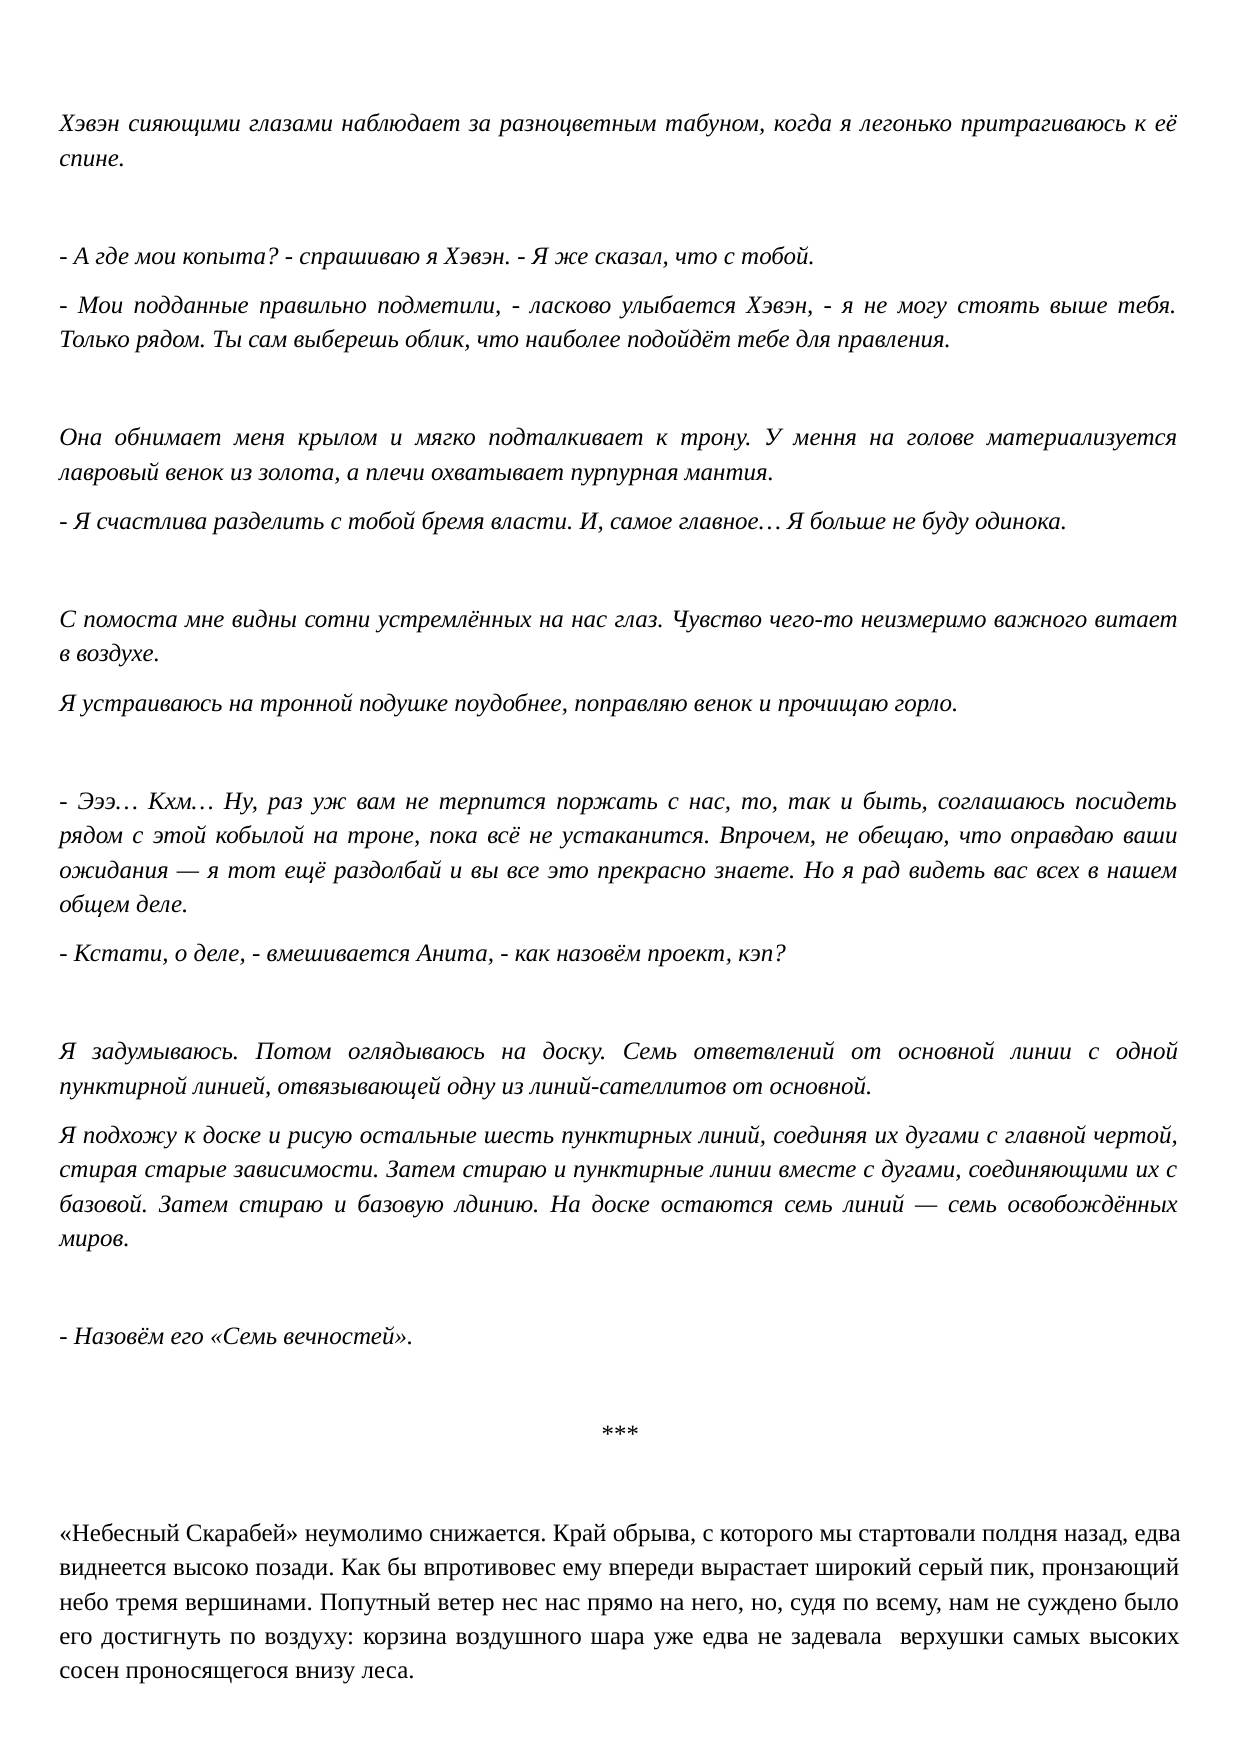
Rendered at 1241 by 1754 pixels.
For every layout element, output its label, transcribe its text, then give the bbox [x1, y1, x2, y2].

text - Я счастлива разделить с тобой бремя власти. И, самое главное… Я больше не буду одинока. [59, 506, 1181, 535]
text - А где мои копыта? - спрашиваю я Хэвэн. - Я же сказал, что с тобой. [59, 241, 1181, 269]
text Я подхожу к доске и рисую остальные шесть пунктирных линий, соединяя их дугами с главной чертой, стирая старые зависимости. Затем стираю и пунктирные линии вместе с дугами, соединяющими их с базовой. Затем стираю и базовую лдинию. На доске остаются семь линий — семь освобождённых миров. [59, 1120, 1181, 1252]
text - Кстати, о деле, - вмешивается Анита, - как назовём проект, кэп? [59, 938, 1181, 967]
text Я задумываюсь. Потом оглядываюсь на доску. Семь ответвлений от основной линии с одной пунктирной линией, отвязывающей одну из линий-сателлитов от основной. [59, 1036, 1181, 1099]
text Она обнимает меня крылом и мягко подталкивает к трону. У мення на голове материализуется лавровый венок из золота, а плечи охватывает пурпурная мантия. [59, 422, 1181, 486]
text - Эээ… Кхм… Ну, раз уж вам не терпится поржать с нас, то, так и быть, соглашаюсь посидеть рядом с этой кобылой на троне, пока всё не устаканится. Впрочем, не обещаю, что оправдаю ваши ожидания — я тот ещё раздолбай и вы все это прекрасно знаете. Но я рад видеть вас всех в нашем общем деле. [59, 786, 1181, 918]
text - Мои подданные правильно подметили, - ласково улыбается Хэвэн, - я не могу стоять выше тебя. Только рядом. Ты сам выберешь облик, что наиболее подойдёт тебе для правления. [59, 290, 1181, 353]
text *** [59, 1419, 1181, 1448]
text - Назовём его «Семь вечностей». [59, 1321, 1181, 1350]
text Я устраиваюсь на тронной подушке поудобнее, поправляю венок и прочищаю горло. [59, 688, 1181, 716]
text Хэвэн сияющими глазами наблюдает за разноцветным табуном, когда я легонько притрагиваюсь к её спине. [59, 108, 1181, 171]
text «Небесный Скарабей» неумолимо снижается. Край обрыва, с которого мы стартовали полдня назад, едва виднеется высоко позади. Как бы впротивовес ему впереди вырастает широкий серый пик, пронзающий небо тремя вершинами. Попутный ветер нес нас прямо на него, но, судя по всему, нам не суждено было его достигнуть по воздуху: корзина воздушного шара уже едва не задевала верхушки самых высоких сосен проносящегося внизу леса. [59, 1518, 1181, 1684]
text С помоста мне видны сотни устремлённых на нас глаз. Чувство чего-то неизмеримо важного витает в воздухе. [59, 604, 1181, 667]
